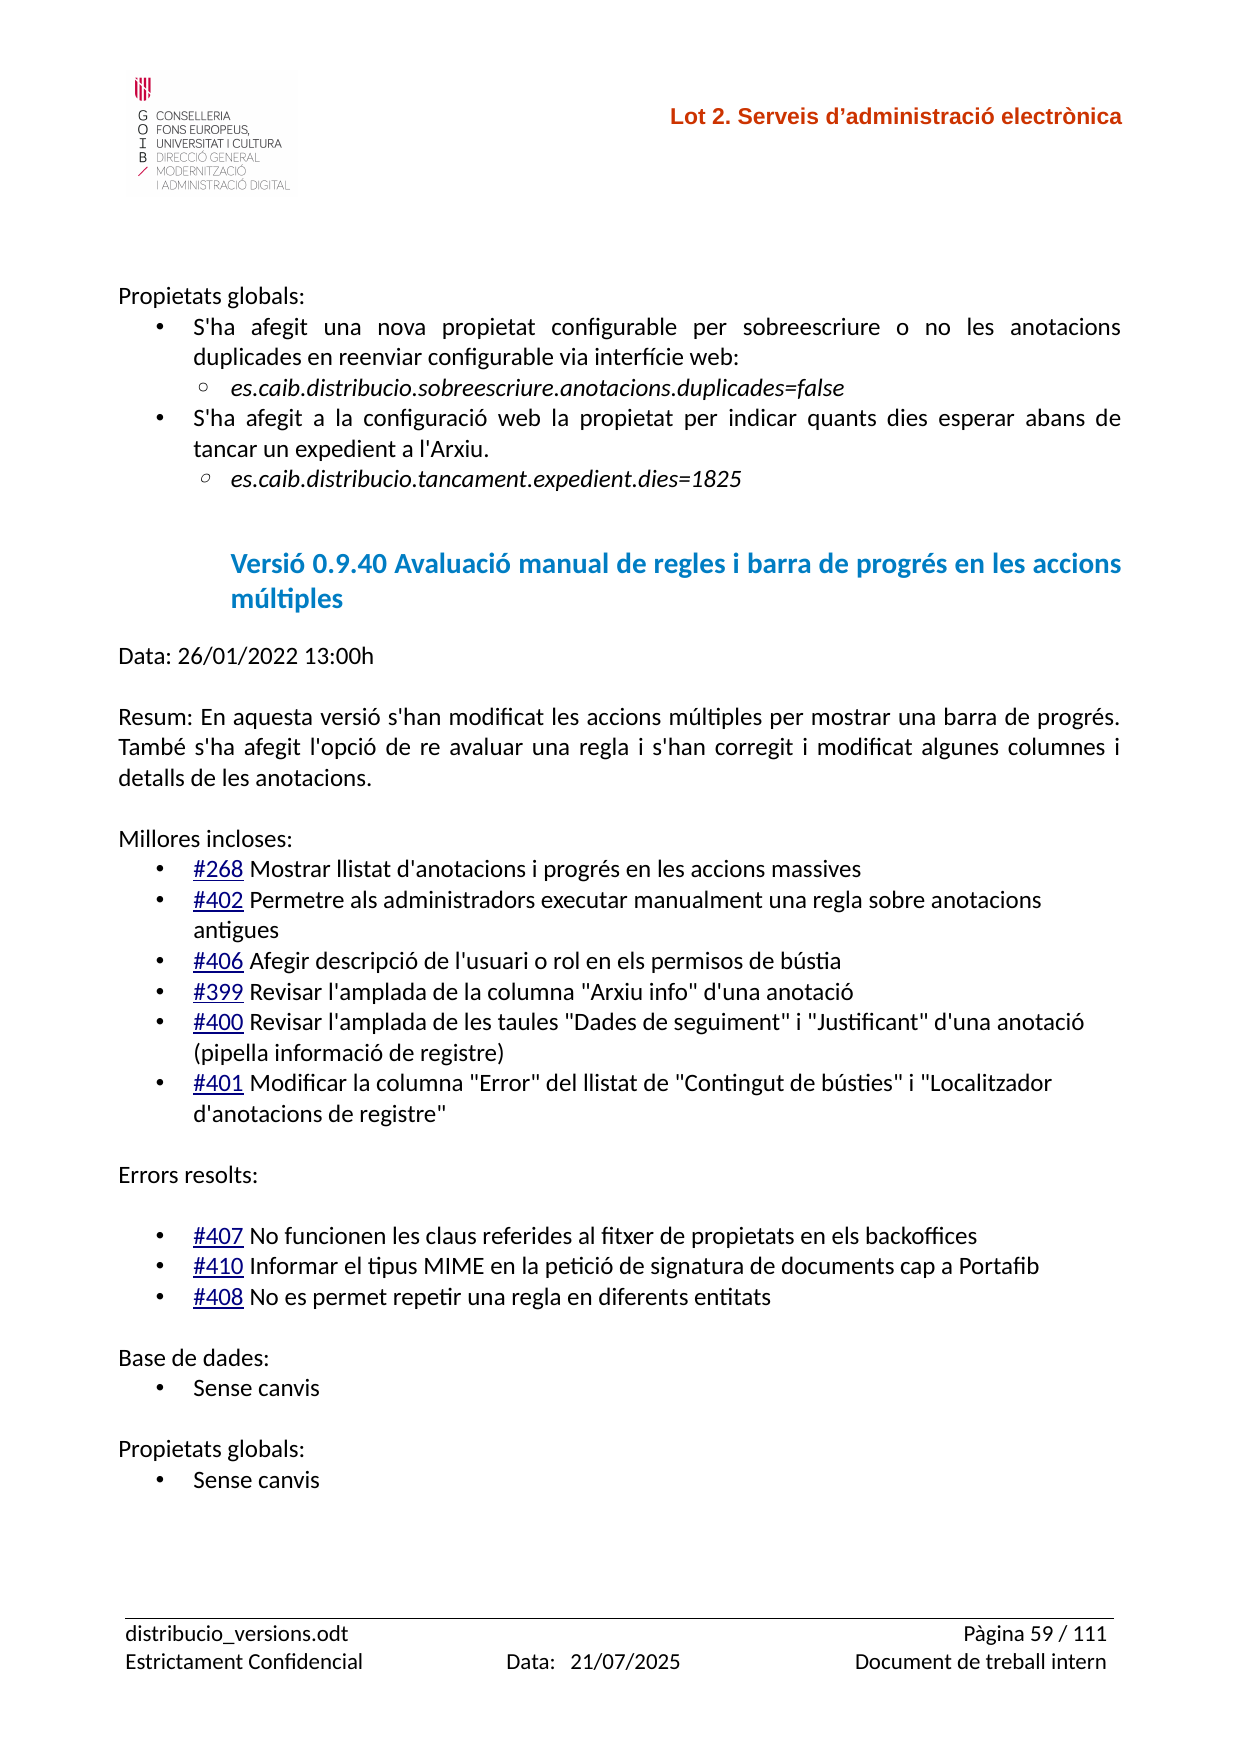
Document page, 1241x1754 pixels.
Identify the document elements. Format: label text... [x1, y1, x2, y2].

text Millores incloses: [118, 823, 1122, 853]
text Propietats globals: [118, 1433, 1122, 1464]
text Base de dades: [118, 1342, 1122, 1372]
text Data: 26/01/2022 13:00h [118, 640, 1122, 670]
list es.caib.distribucio.sobreescriure.anotacions.duplicades=false [193, 372, 1122, 402]
list #399 Revisar l'amplada de la columna "Arxiu info" d'una anotació [156, 976, 1122, 1006]
text Propietats globals: [118, 280, 1122, 311]
text Resum: En aquesta versió s'han modificat les accions múltiples per mostrar una barra de progrés. També s'ha afegit l'opció de re avaluar una regla i s'han corregit i modificat algunes columnes i detalls de les anotacions. [118, 701, 1122, 792]
list #402 Permetre als administradors executar manualment una regla sobre anotacions antigues [156, 884, 1122, 945]
list #406 Afegir descripció de l'usuari o rol en els permisos de bústia [156, 945, 1122, 976]
list S'ha afegit una nova propietat configurable per sobreescriure o no les anotacions duplicades en reenviar configurable via interfície web: [156, 311, 1122, 372]
list #410 Informar el tipus MIME en la petició de signatura de documents cap a Portafib [156, 1250, 1122, 1281]
list S'ha afegit a la configuració web la propietat per indicar quants dies esperar abans de tancar un expedient a l'Arxiu. [156, 402, 1122, 463]
list #408 No es permet repetir una regla en diferents entitats [156, 1281, 1122, 1311]
list #400 Revisar l'amplada de les taules "Dades de seguiment" i "Justificant" d'una anotació (pipella informació de registre) [156, 1006, 1122, 1067]
list Sense canvis [156, 1464, 1122, 1494]
text Errors resolts: [118, 1159, 1122, 1189]
list Sense canvis [156, 1372, 1122, 1403]
list es.caib.distribucio.tancament.expedient.dies=1825 [193, 463, 1122, 494]
picture [126, 70, 299, 197]
subtitle Versió 0.9.40 Avaluació manual de regles i barra de progrés en les accions múltiples [153, 545, 1122, 616]
list #268 Mostrar llistat d'anotacions i progrés en les accions massives [156, 853, 1122, 884]
list #407 No funcionen les claus referides al fitxer de propietats en els backoffices [156, 1220, 1122, 1250]
list #401 Modificar la columna "Error" del llistat de "Contingut de bústies" i "Localitzador d'anotacions de registre" [156, 1067, 1122, 1128]
